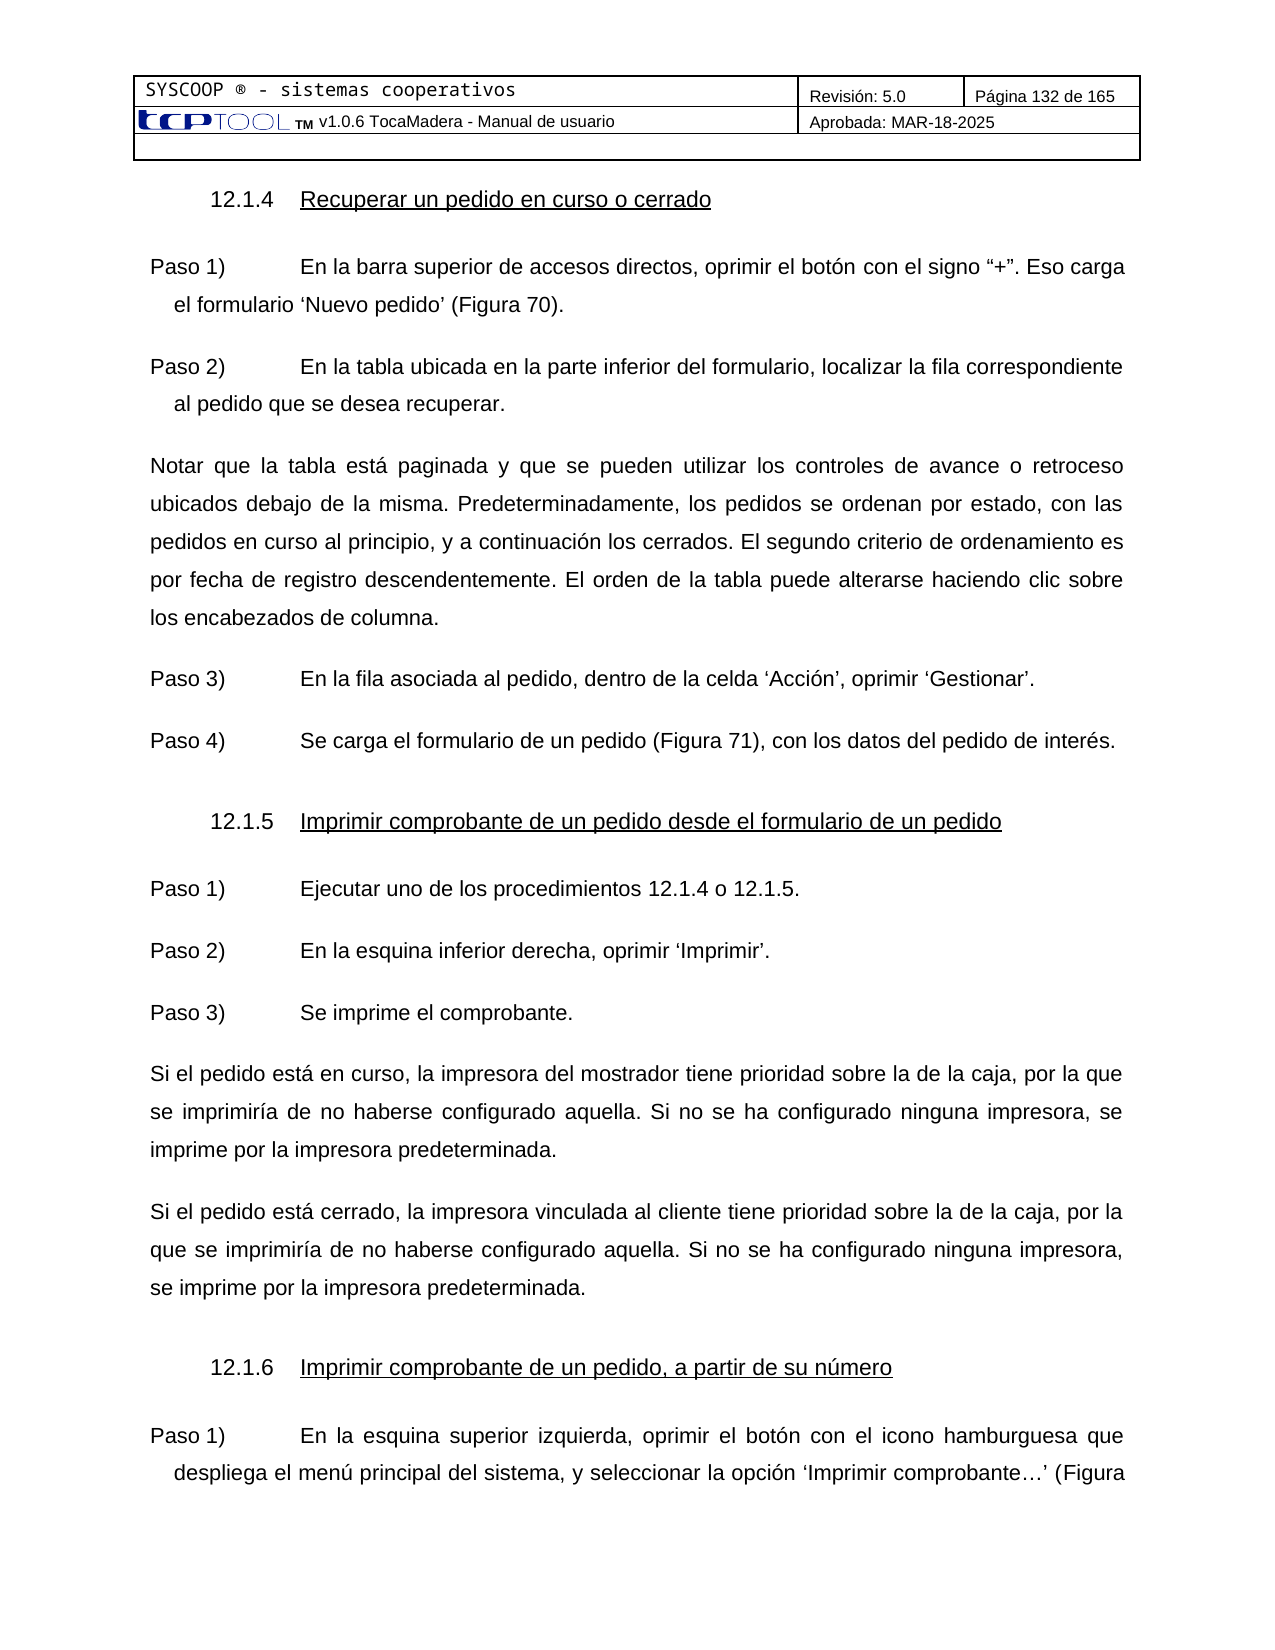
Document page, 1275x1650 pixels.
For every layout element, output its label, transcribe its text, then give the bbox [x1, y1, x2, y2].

list Se imprime el comprobante. [150, 999, 1125, 1025]
subtitle Imprimir comprobante de un pedido, a partir de su número [210, 1354, 1125, 1381]
text Notar que la tabla está paginada y que se pueden utilizar los controles de avance o retroceso ubicados debajo de la misma. Predeterminadamente, los pedidos se ordenan por estado, con las pedidos en curso al principio, y a continuación los cerrados. El segundo criterio de ordenamiento es por fecha de registro descendentemente. El orden de la tabla puede alterarse haciendo clic sobre los encabezados de columna. [150, 453, 1125, 629]
subtitle Recuperar un pedido en curso o cerrado [210, 186, 1125, 212]
text Si el pedido está en curso, la impresora del mostrador tiene prioridad sobre la de la caja, por la que se imprimiría de no haberse configurado aquella. Si no se ha configurado ninguna impresora, se imprime por la impresora predeterminada. [150, 1061, 1125, 1162]
list En la tabla ubicada en la parte inferior del formulario, localizar la fila correspondiente al pedido que se desea recuperar. [150, 353, 1125, 417]
list Se carga el formulario de un pedido (Figura 71), con los datos del pedido de interés. [150, 728, 1125, 753]
list En la fila asociada al pedido, dentro de la celda ‘Acción’, oprimir ‘Gestionar’. [150, 666, 1125, 691]
list Ejecutar uno de los procedimientos 12.1.4 o 12.1.5. [150, 876, 1125, 901]
list En la esquina superior izquierda, oprimir el botón con el icono hamburguesa que despliega el menú principal del sistema, y seleccionar la opción ‘Imprimir comprobante…’ (Figura [150, 1422, 1125, 1486]
subtitle Imprimir comprobante de un pedido desde el formulario de un pedido [210, 808, 1125, 834]
list En la esquina inferior derecha, oprimir ‘Imprimir’. [150, 938, 1125, 963]
list En la barra superior de accesos directos, oprimir el botón con el signo “+”. Eso carga el formulario ‘Nuevo pedido’ (Figura 70). [150, 254, 1125, 317]
picture [138, 110, 290, 130]
text Si el pedido está cerrado, la impresora vinculada al cliente tiene prioridad sobre la de la caja, por la que se imprimiría de no haberse configurado aquella. Si no se ha configurado ninguna impresora, se imprime por la impresora predeterminada. [150, 1199, 1125, 1299]
